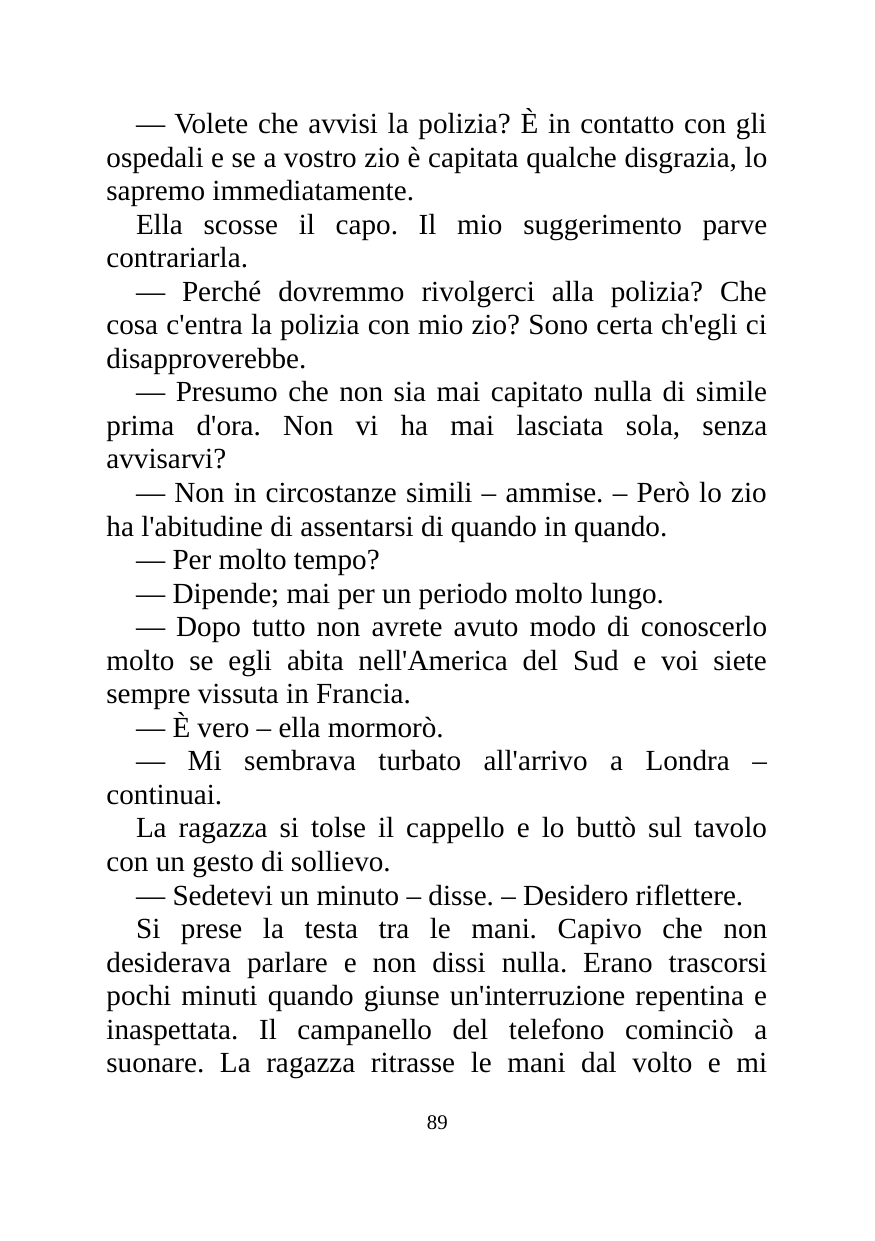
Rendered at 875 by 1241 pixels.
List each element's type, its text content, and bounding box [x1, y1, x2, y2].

text — Perché dovremmo rivolgerci alla polizia? Che cosa c'entra la polizia con mio zio? Sono certa ch'egli ci disapproverebbe. [106, 274, 768, 374]
text — Presumo che non sia mai capitato nulla di simile prima d'ora. Non vi ha mai lasciata sola, senza avvisarvi? [106, 374, 768, 475]
text — Per molto tempo? [106, 542, 768, 576]
text — È vero – ella mormorò. [106, 710, 768, 743]
text — Mi sembrava turbato all'arrivo a Londra – continuai. [106, 743, 768, 811]
text — Sedetevi un minuto – disse. – Desidero riflettere. [106, 878, 768, 911]
text Ella scosse il capo. Il mio suggerimento parve contrariarla. [106, 207, 768, 274]
text — Dipende; mai per un periodo molto lungo. [106, 576, 768, 609]
text — Dopo tutto non avrete avuto modo di conoscerlo molto se egli abita nell'America del Sud e voi siete sempre vissuta in Francia. [106, 609, 768, 710]
text Si prese la testa tra le mani. Capivo che non desiderava parlare e non dissi nulla. Erano trascorsi pochi minuti quando giunse un'interruzione repentina e inaspettata. Il campanello del telefono cominciò a suonare. La ragazza ritrasse le mani dal volto e mi [106, 911, 768, 1079]
text La ragazza si tolse il cappello e lo buttò sul tavolo con un gesto di sollievo. [106, 811, 768, 878]
text — Volete che avvisi la polizia? È in contatto con gli ospedali e se a vostro zio è capitata qualche disgrazia, lo sapremo immediatamente. [106, 106, 768, 207]
text — Non in circostanze simili – ammise. – Però lo zio ha l'abitudine di assentarsi di quando in quando. [106, 475, 768, 542]
